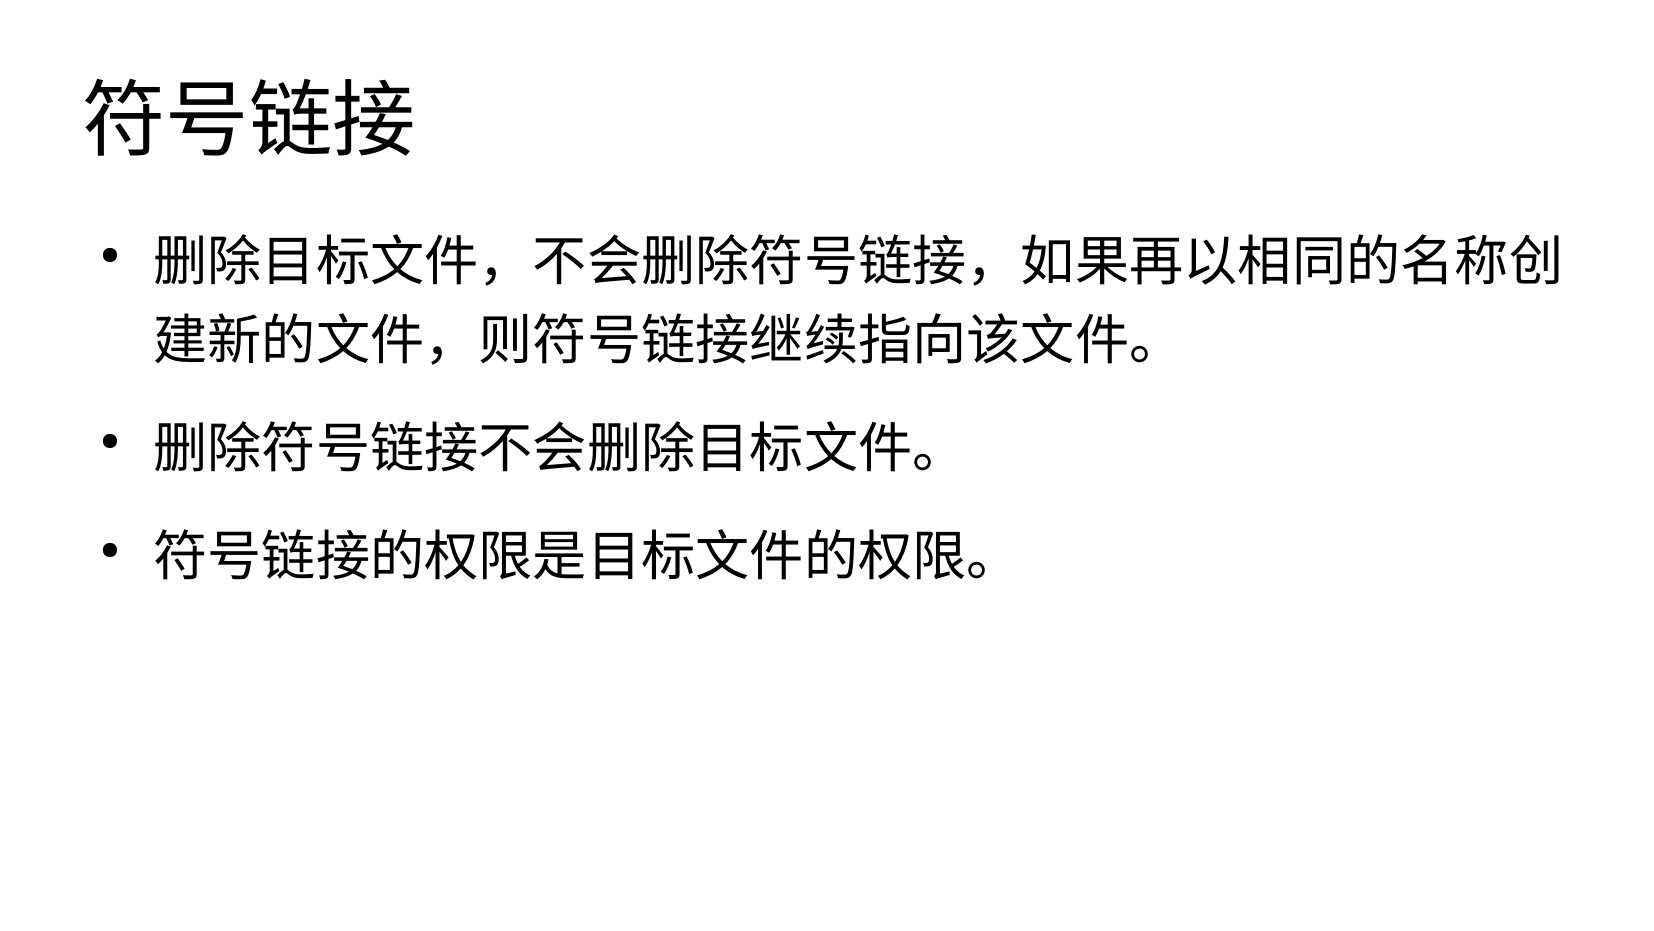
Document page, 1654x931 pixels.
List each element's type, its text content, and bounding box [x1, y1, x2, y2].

list 删除目标文件，不会删除符号链接，如果再以相同的名称创建新的文件，则符号链接继续指向该文件。 删除符号链接不会删除目标文件。 符号链接的权限是目标文件的权限。 [82, 217, 1571, 758]
title 符号链接 [82, 37, 1571, 189]
